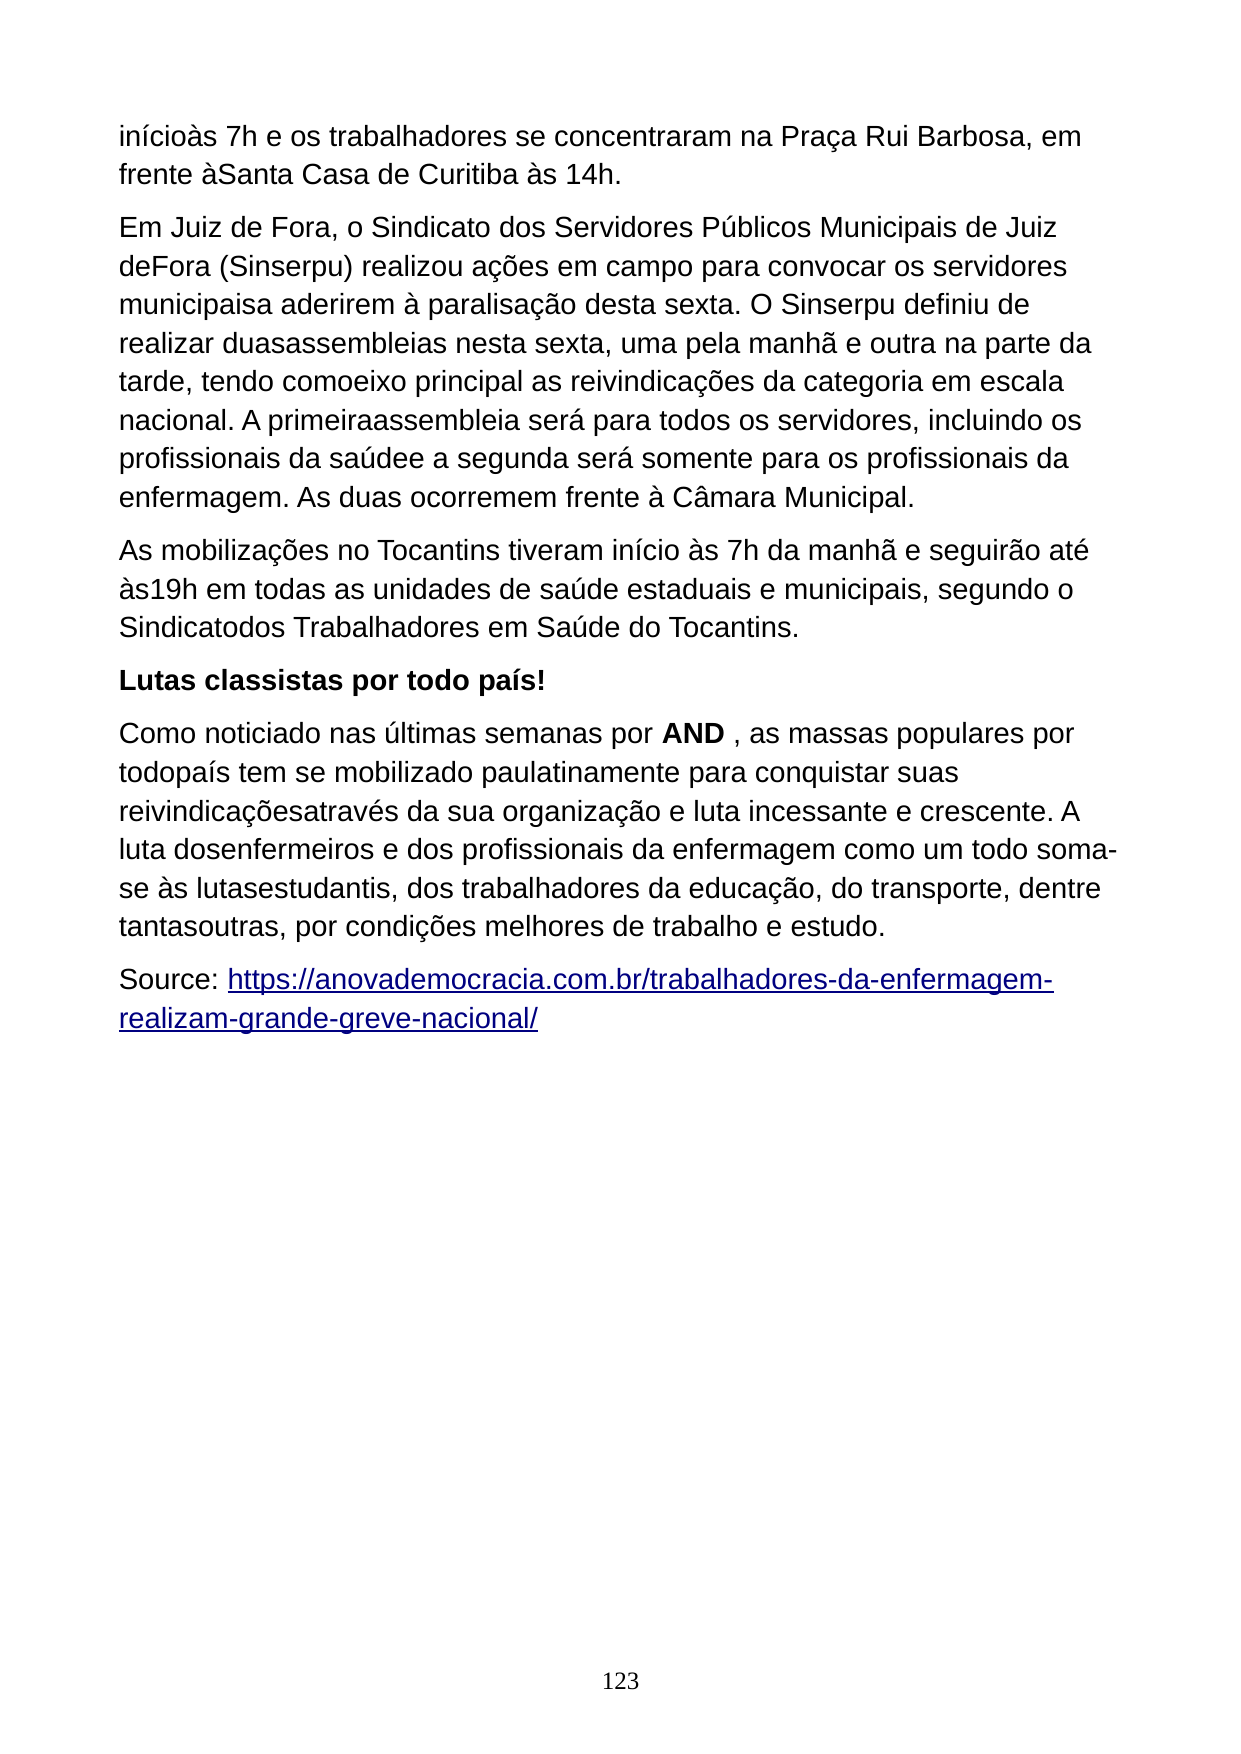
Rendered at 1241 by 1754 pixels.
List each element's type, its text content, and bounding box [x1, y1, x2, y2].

text Como noticiado nas últimas semanas por AND , as massas populares por todopaís tem se mobilizado paulatinamente para conquistar suas reivindicaçõesatravés da sua organização e luta incessante e crescente. A luta dosenfermeiros e dos profissionais da enfermagem como um todo soma-se às lutasestudantis, dos trabalhadores da educação, do transporte, dentre tantasoutras, por condições melhores de trabalho e estudo. [118, 716, 1122, 943]
text As mobilizações no Tocantins tiveram início às 7h da manhã e seguirão até às19h em todas as unidades de saúde estaduais e municipais, segundo o Sindicatodos Trabalhadores em Saúde do Tocantins. [118, 533, 1122, 644]
text Lutas classistas por todo país! [118, 663, 1122, 697]
text Source: https://anovademocracia.com.br/trabalhadores-da-enfermagem-realizam-grande-greve-nacional/ [118, 962, 1122, 1034]
text inícioàs 7h e os trabalhadores se concentraram na Praça Rui Barbosa, em frente àSanta Casa de Curitiba às 14h. [118, 118, 1122, 191]
text Em Juiz de Fora, o Sindicato dos Servidores Públicos Municipais de Juiz deFora (Sinserpu) realizou ações em campo para convocar os servidores municipaisa aderirem à paralisação desta sexta. O Sinserpu definiu de realizar duasassembleias nesta sexta, uma pela manhã e outra na parte da tarde, tendo comoeixo principal as reivindicações da categoria em escala nacional. A primeiraassembleia será para todos os servidores, incluindo os profissionais da saúdee a segunda será somente para os profissionais da enfermagem. As duas ocorremem frente à Câmara Municipal. [118, 210, 1122, 513]
